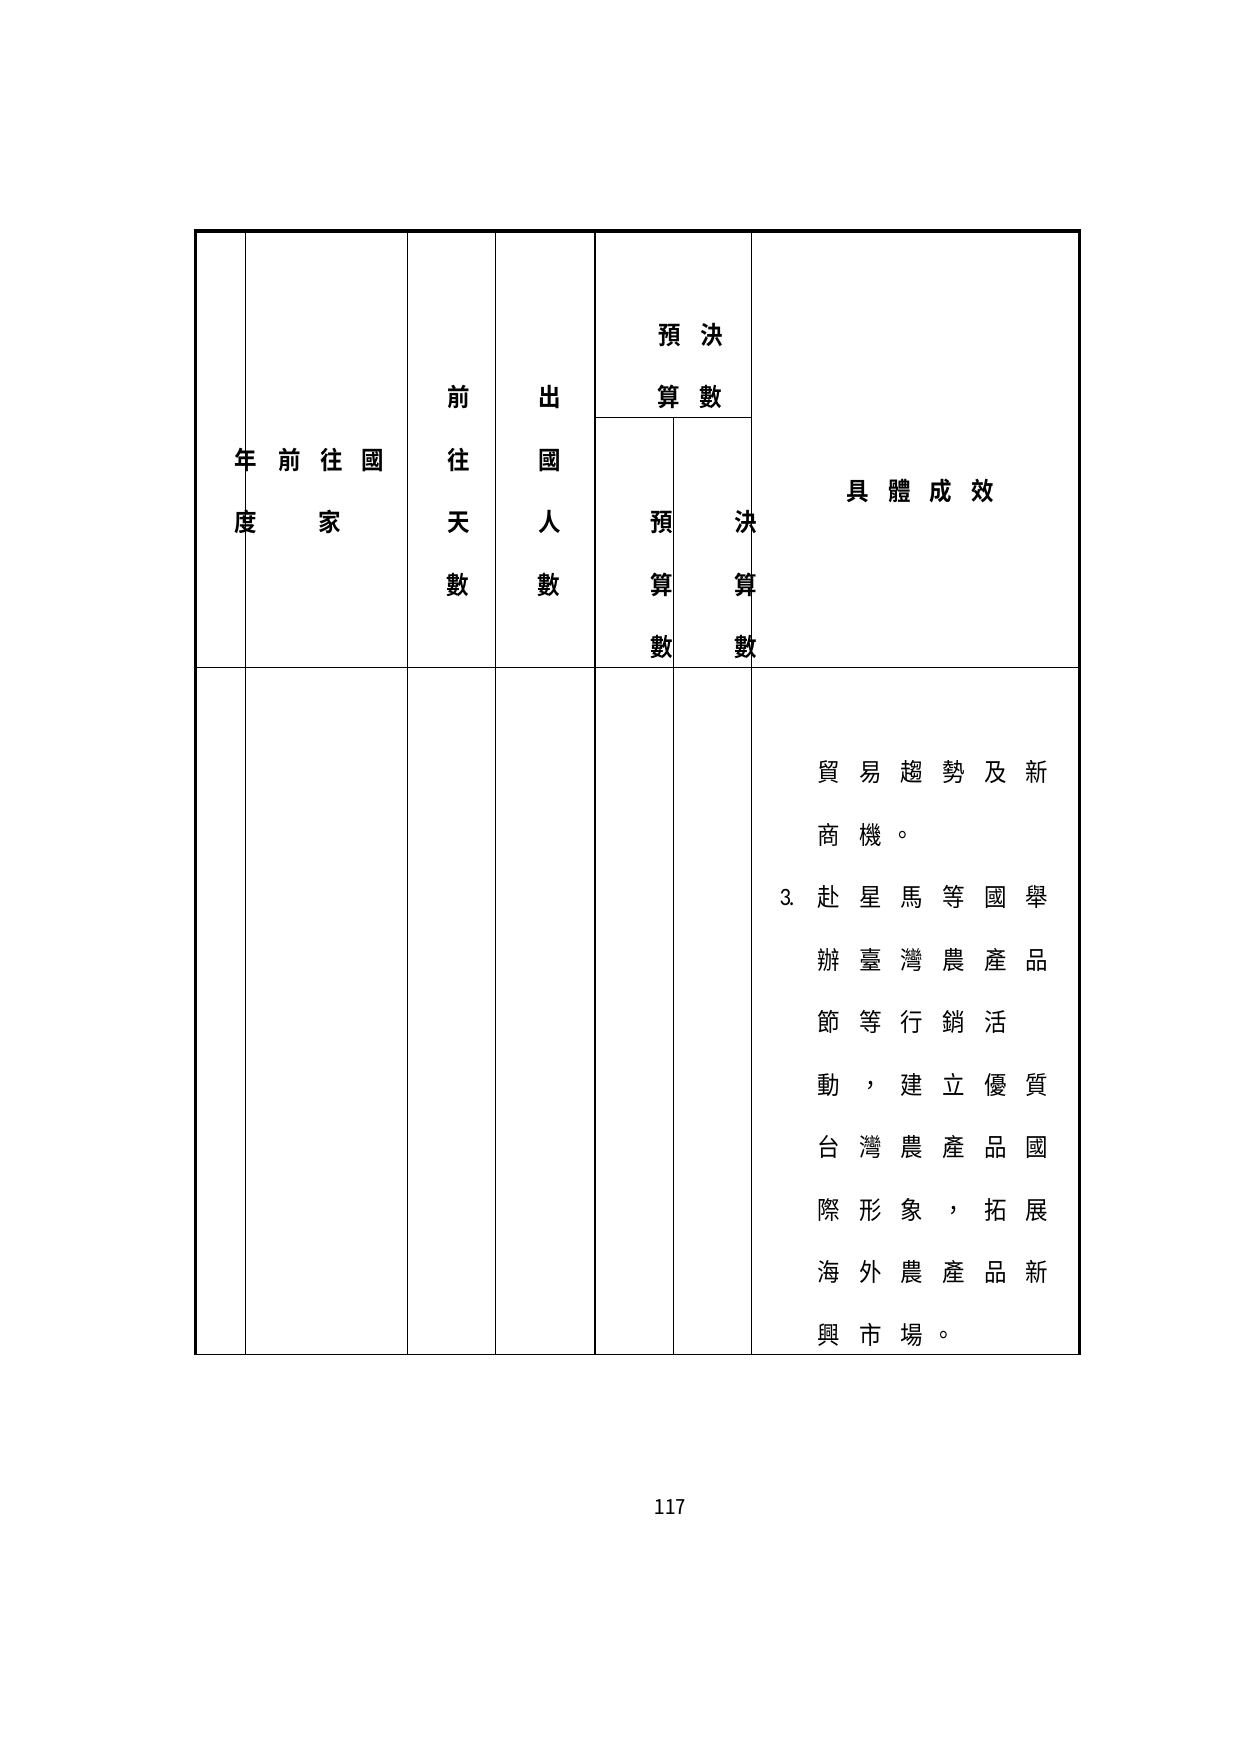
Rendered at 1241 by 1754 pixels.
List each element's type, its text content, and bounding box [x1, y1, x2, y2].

table_header 前往天數 [408, 233, 495, 667]
table_cell [496, 668, 594, 1354]
table_cell [596, 668, 673, 1354]
table_cell [408, 668, 495, 1354]
table_header 預決算數 [596, 233, 751, 417]
table_header 具體成效 [752, 233, 1078, 667]
table_cell 預算數 [596, 418, 673, 667]
table_cell 貿易趨勢及新商機。 3.赴星馬等國舉辦臺灣農產品節等行銷活動，建立優質台灣農產品國際形象，拓展海外農產品新興市場。 [752, 668, 1078, 1354]
table_header 前往國家 [246, 233, 407, 667]
table_cell [246, 668, 407, 1354]
table_header 出國人數 [496, 233, 594, 667]
table_cell [197, 668, 245, 1354]
table_cell [674, 668, 751, 1354]
table_header 年度 [197, 233, 245, 667]
table_cell 決算數 [674, 418, 751, 667]
